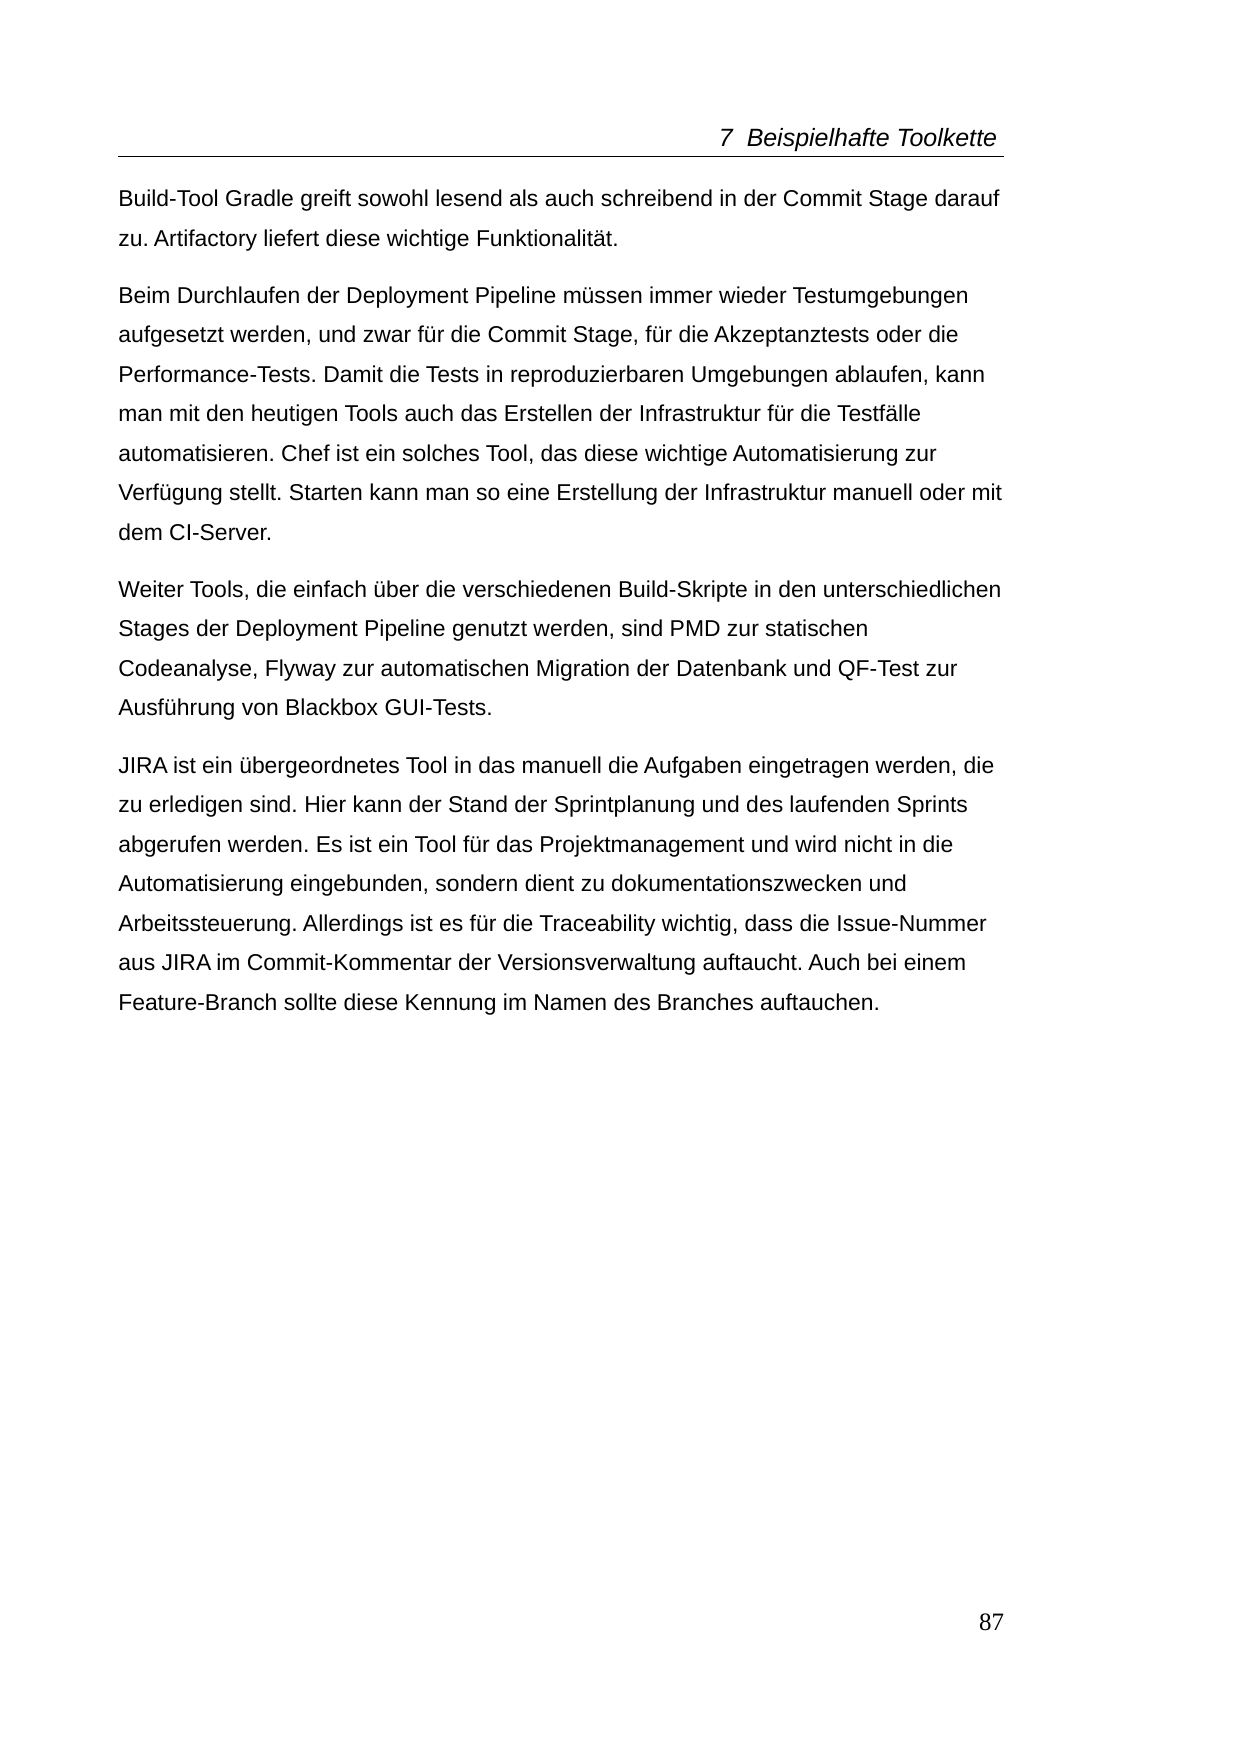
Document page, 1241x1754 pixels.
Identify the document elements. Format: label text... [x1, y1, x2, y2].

text Weiter Tools, die einfach über die verschiedenen Build-Skripte in den unterschiedlichen Stages der Deployment Pipeline genutzt werden, sind PMD zur statischen Codeanalyse, Flyway zur automatischen Migration der Datenbank und QF-Test zur Ausführung von Blackbox GUI-Tests. [118, 576, 1004, 721]
text Beim Durchlaufen der Deployment Pipeline müssen immer wieder Testumgebungen aufgesetzt werden, und zwar für die Commit Stage, für die Akzeptanztests oder die Performance-Tests. Damit die Tests in reproduzierbaren Umgebungen ablaufen, kann man mit den heutigen Tools auch das Erstellen der Infrastruktur für die Testfälle automatisieren. Chef ist ein solches Tool, das diese wichtige Automatisierung zur Verfügung stellt. Starten kann man so eine Erstellung der Infrastruktur manuell oder mit dem CI-Server. [118, 282, 1004, 545]
text Build-Tool Gradle greift sowohl lesend als auch schreibend in der Commit Stage darauf zu. Artifactory liefert diese wichtige Funktionalität. [118, 185, 1004, 251]
text JIRA ist ein übergeordnetes Tool in das manuell die Aufgaben eingetragen werden, die zu erledigen sind. Hier kann der Stand der Sprintplanung und des laufenden Sprints abgerufen werden. Es ist ein Tool für das Projektmanagement und wird nicht in die Automatisierung eingebunden, sondern dient zu dokumentationszwecken und Arbeitssteuerung. Allerdings ist es für die Traceability wichtig, dass die Issue-Nummer aus JIRA im Commit-Kommentar der Versionsverwaltung auftaucht. Auch bei einem Feature-Branch sollte diese Kennung im Namen des Branches auftauchen. [118, 752, 1004, 1015]
